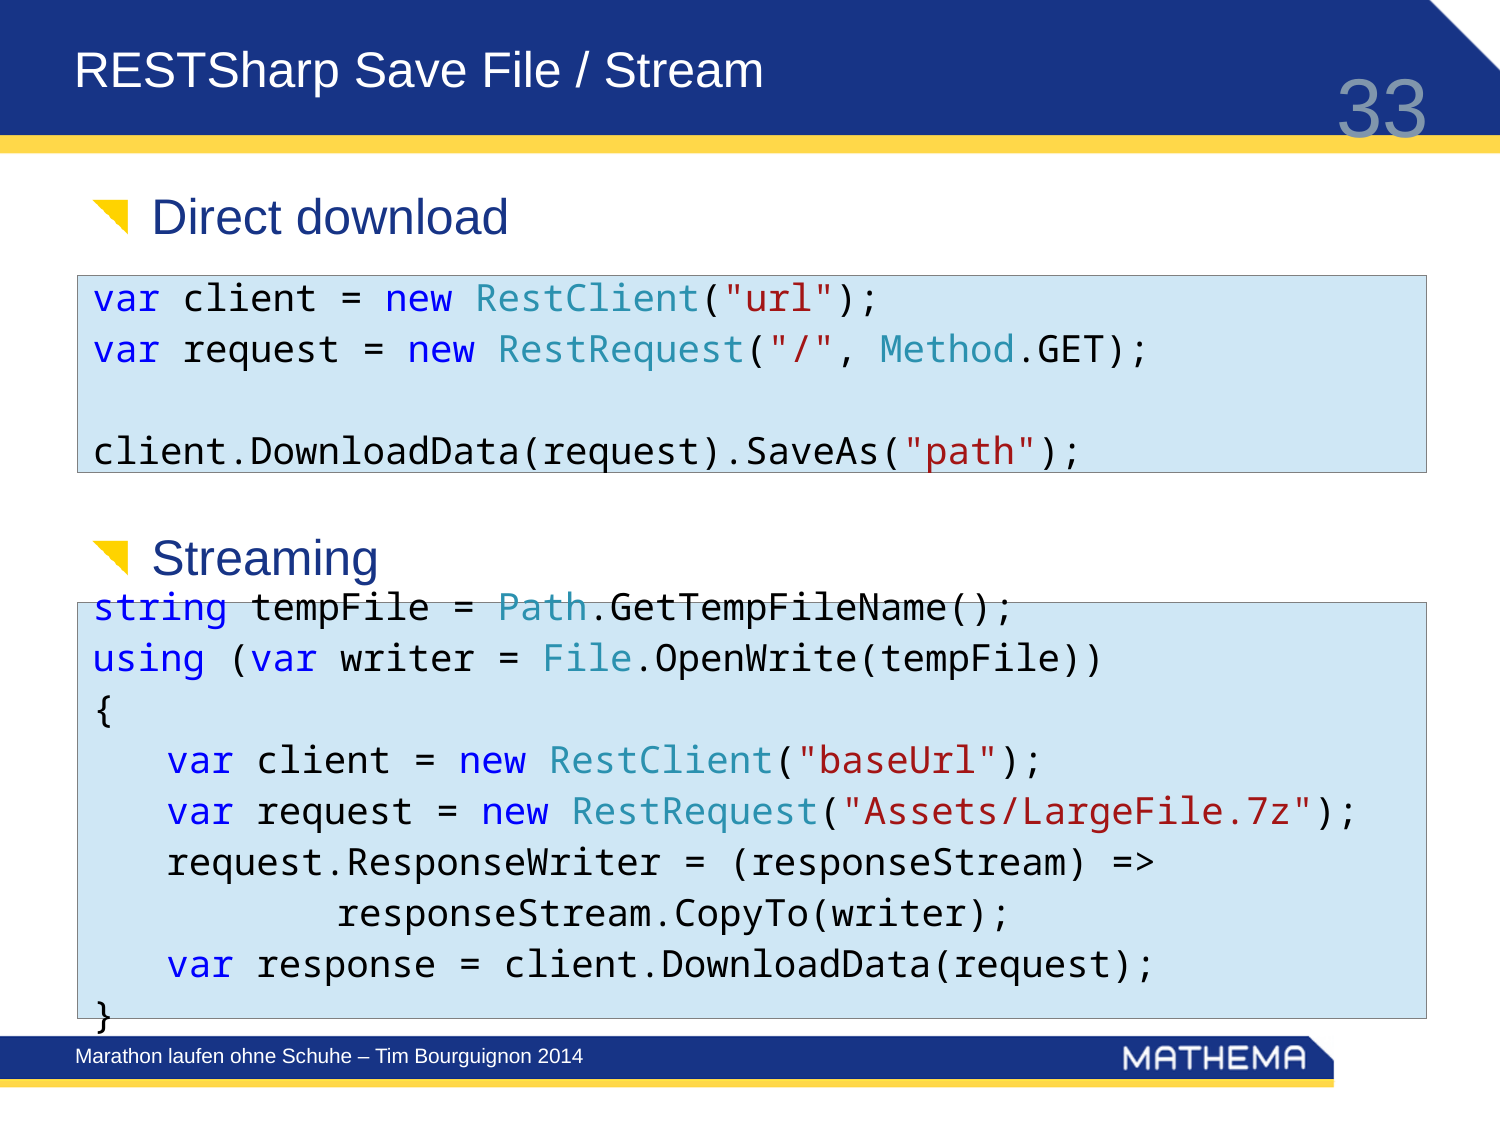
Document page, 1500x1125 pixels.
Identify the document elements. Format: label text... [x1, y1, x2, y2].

list Direct download Streaming [92, 188, 1386, 275]
text_box var client = new RestClient("url"); var request = new RestRequest("/", Method.GET); client.DownloadData(request).SaveAs("path"); [77, 275, 1427, 473]
title RESTSharp Save File / Stream [73, 40, 1276, 100]
text_box string tempFile = Path.GetTempFileName(); using (var writer = File.OpenWrite(tempFile)) { var client = new RestClient("baseUrl"); var request = new RestRequest("Assets/LargeFile.7z"); request.ResponseWriter = (responseStream) => responseStream.CopyTo(writer); var response = client.DownloadData(request); } [77, 602, 1427, 1019]
picture [0, 0, 1500, 1125]
list Direct download Streaming [92, 473, 1386, 602]
